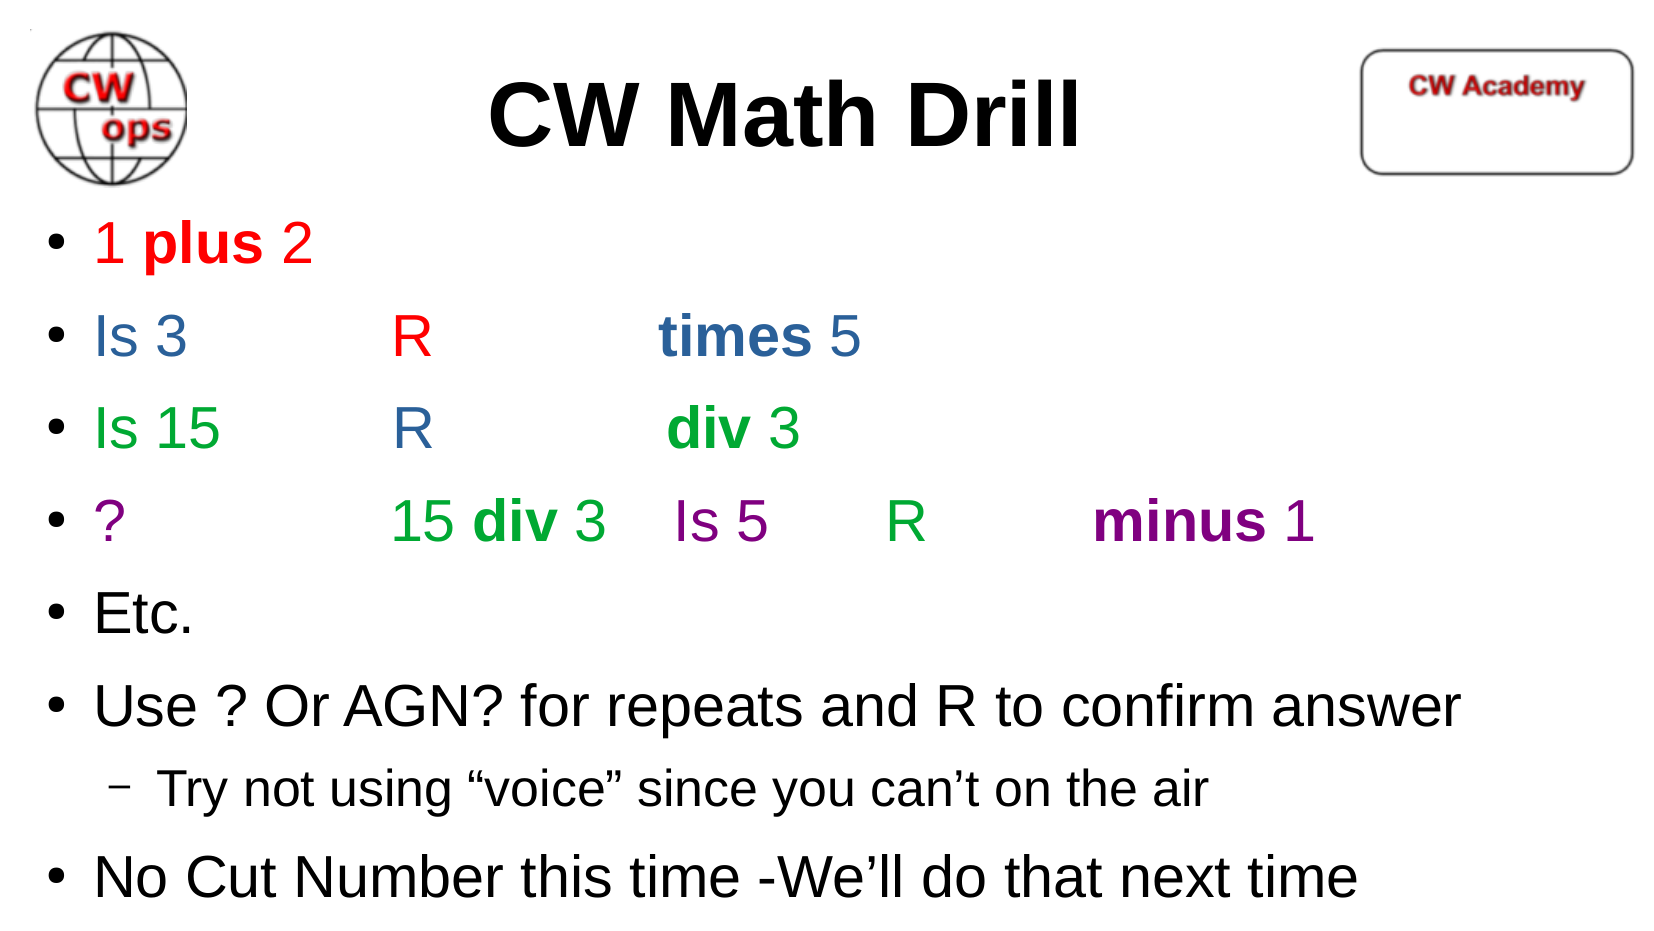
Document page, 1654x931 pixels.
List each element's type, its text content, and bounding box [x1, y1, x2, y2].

picture [1531, 37, 1640, 186]
list 1 plus 2 Is 3 R times 5 Is 15 R div 3 ? 15 div 3 Is 5 R minus 1 Etc. Use ? Or AGN? for repeats and R to confirm answer Try not using “voice” since you can’t on the air No Cut Number this time -We’ll do that next time [30, 210, 1636, 912]
title CW Math Drill [41, 37, 1531, 193]
picture [30, 29, 187, 180]
